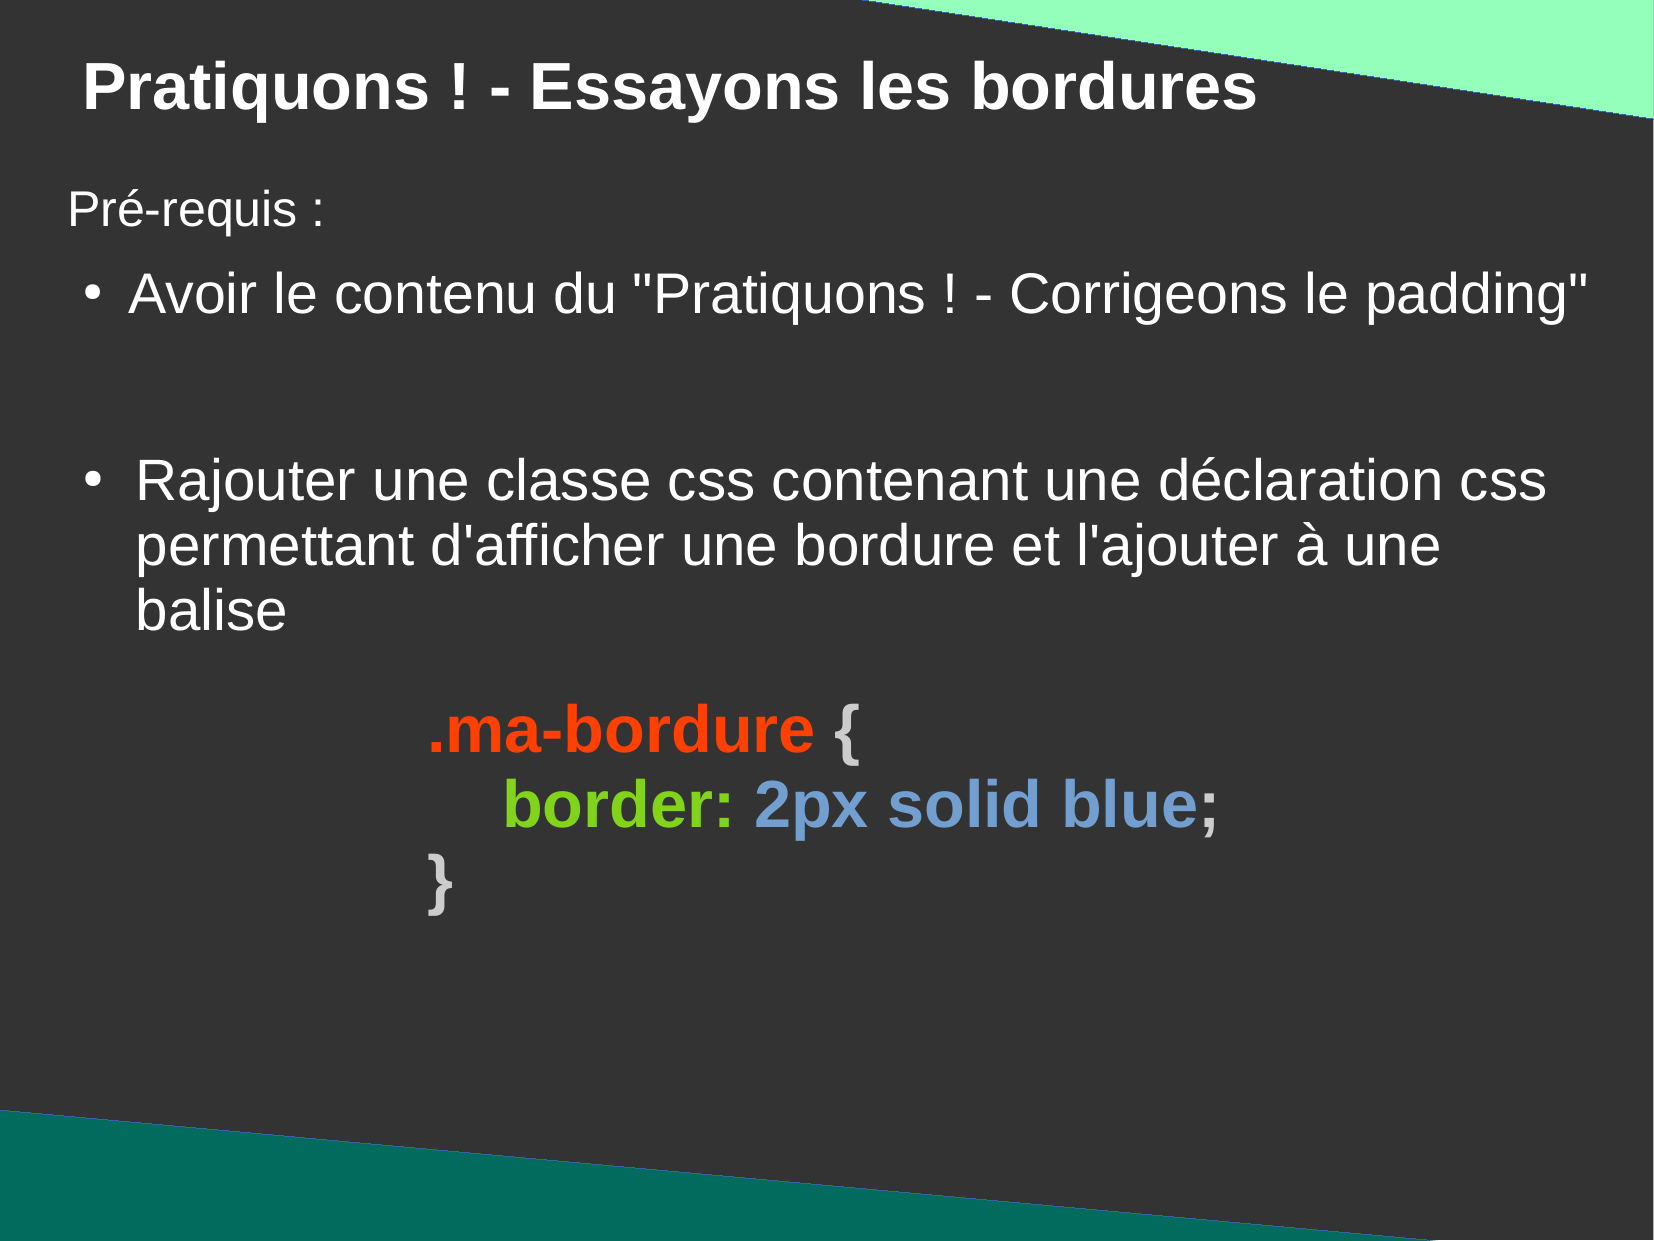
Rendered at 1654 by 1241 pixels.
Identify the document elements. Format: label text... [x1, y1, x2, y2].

list Rajouter une classe css contenant une déclaration css permettant d'afficher une bordure et l'ajouter à une balise [64, 447, 1589, 674]
title Pratiquons ! - Essayons les bordures [82, 49, 1571, 152]
text_box [862, 0, 1654, 120]
list Pré-requis : Avoir le contenu du "Pratiquons ! - Corrigeons le padding" [67, 180, 1607, 390]
text_box .ma-bordure { border: 2px solid blue; } [412, 685, 1242, 934]
